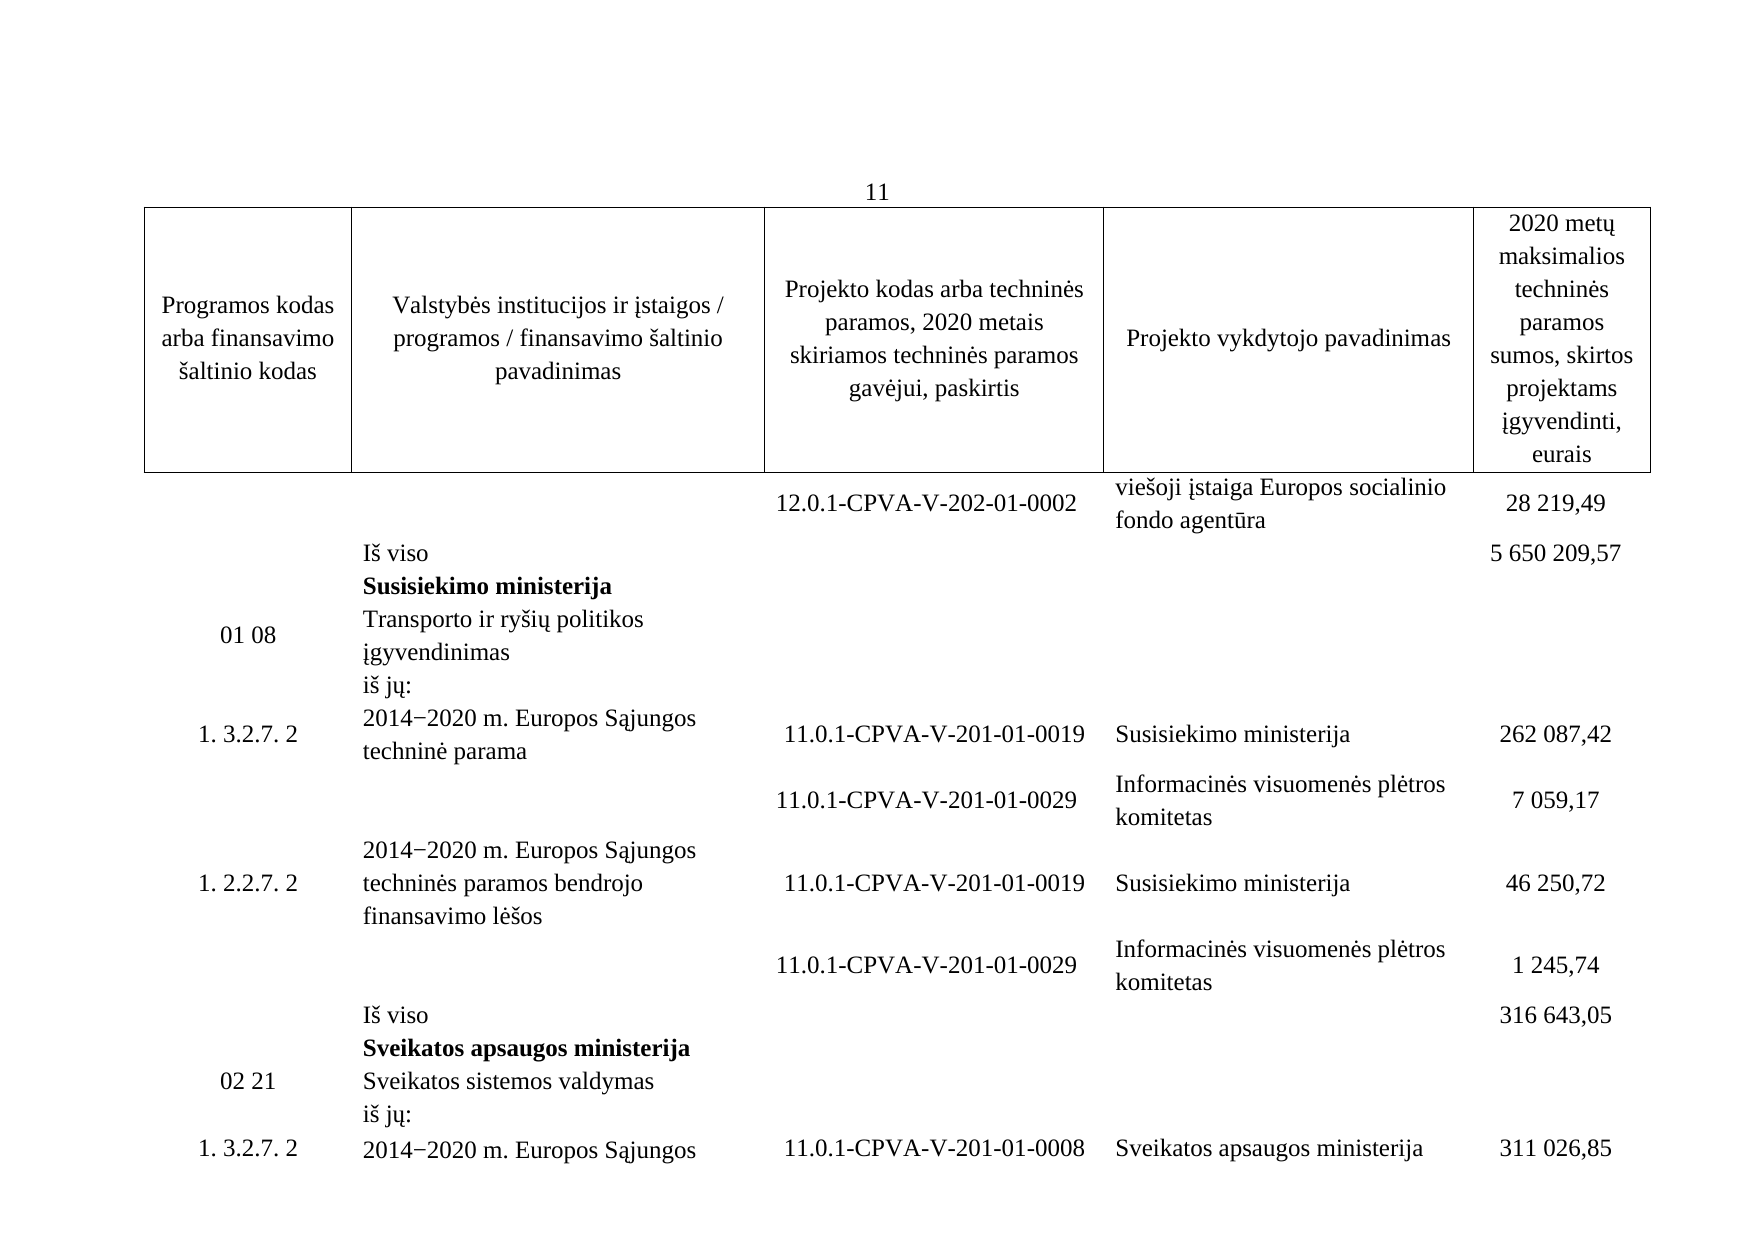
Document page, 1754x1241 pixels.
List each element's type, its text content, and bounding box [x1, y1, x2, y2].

table_cell [144, 769, 351, 835]
table_cell [351, 769, 764, 835]
table_cell 7 059,17 [1473, 769, 1650, 835]
table_header Projekto kodas arba techninės paramos, 2020 metais skiriamos techninės paramos gavėjui, paskirtis [765, 208, 1103, 472]
table_cell [764, 670, 1104, 703]
table_cell iš jų: [351, 1099, 764, 1132]
table_cell 1. 2.2.7. 2 [144, 835, 351, 934]
table_cell 11.0.1-CPVA-V-201-01-0019 [764, 703, 1104, 769]
table_cell [764, 1066, 1104, 1099]
table_cell Susisiekimo ministerija [1104, 703, 1473, 769]
table_cell 28 219,49 [1473, 473, 1650, 538]
table_cell 262 087,42 [1473, 703, 1650, 769]
table_cell 1. 3.2.7. 2 [144, 703, 351, 769]
table_cell 02 21 [144, 1066, 351, 1099]
table_cell [144, 1033, 351, 1066]
table_cell Sveikatos sistemos valdymas [351, 1066, 764, 1099]
table_cell 5 650 209,57 [1473, 538, 1650, 571]
table_cell Sveikatos apsaugos ministerija [1104, 1132, 1473, 1167]
table_cell 12.0.1-CPVA-V-202-01-0002 [764, 473, 1104, 538]
table_cell [1473, 1066, 1650, 1099]
table_cell [144, 571, 351, 604]
table_cell Iš viso [351, 538, 764, 571]
table_cell 2014−2020 m. Europos Sąjungos techninė parama [351, 703, 764, 769]
table_cell [1104, 538, 1473, 571]
table_cell [1473, 1033, 1650, 1066]
table_cell [351, 934, 764, 1000]
table_header 2020 metų maksimalios techninės paramos sumos, skirtos projektams įgyvendinti, eurais [1474, 208, 1650, 472]
table_cell [1104, 571, 1473, 604]
table_cell [1104, 670, 1473, 703]
table_cell [1104, 604, 1473, 670]
table_cell [764, 604, 1104, 670]
table_cell [764, 1033, 1104, 1066]
table_cell 11.0.1-CPVA-V-201-01-0008 [764, 1132, 1104, 1167]
table_cell 311 026,85 [1473, 1132, 1650, 1167]
table_cell 316 643,05 [1473, 1000, 1650, 1033]
table_cell 01 08 [144, 604, 351, 670]
table_cell [1473, 604, 1650, 670]
table_cell Susisiekimo ministerija [1104, 835, 1473, 934]
table_cell [1104, 1033, 1473, 1066]
table_cell iš jų: [351, 670, 764, 703]
table_cell [764, 1000, 1104, 1033]
table_cell [144, 473, 351, 538]
table_cell [1104, 1066, 1473, 1099]
table_cell Informacinės visuomenės plėtros komitetas [1104, 934, 1473, 1000]
table_cell [144, 1000, 351, 1033]
table_cell Susisiekimo ministerija [351, 571, 764, 604]
table_header Programos kodas arba finansavimo šaltinio kodas [145, 208, 351, 472]
table_cell 2014−2020 m. Europos Sąjungos [351, 1132, 764, 1167]
table_cell [144, 670, 351, 703]
table_cell [144, 538, 351, 571]
table_cell [764, 538, 1104, 571]
table_cell [1104, 1000, 1473, 1033]
table_cell 1 245,74 [1473, 934, 1650, 1000]
table_cell Transporto ir ryšių politikos įgyvendinimas [351, 604, 764, 670]
table_cell [351, 473, 764, 538]
table_cell Iš viso [351, 1000, 764, 1033]
table_cell [764, 1099, 1104, 1132]
table_cell [1473, 1099, 1650, 1132]
table_cell 46 250,72 [1473, 835, 1650, 934]
table_cell [764, 571, 1104, 604]
table_cell [144, 1099, 351, 1132]
table_cell Informacinės visuomenės plėtros komitetas [1104, 769, 1473, 835]
table_cell 11.0.1-CPVA-V-201-01-0029 [764, 769, 1104, 835]
table_cell [1104, 1099, 1473, 1132]
table_header Projekto vykdytojo pavadinimas [1104, 208, 1473, 472]
table_cell 11.0.1-CPVA-V-201-01-0029 [764, 934, 1104, 1000]
table_cell viešoji įstaiga Europos socialinio fondo agentūra [1104, 473, 1473, 538]
table_cell 2014−2020 m. Europos Sąjungos techninės paramos bendrojo finansavimo lėšos [351, 835, 764, 934]
table_cell Sveikatos apsaugos ministerija [351, 1033, 764, 1066]
table_cell 11.0.1-CPVA-V-201-01-0019 [764, 835, 1104, 934]
table_header Valstybės institucijos ir įstaigos / programos / finansavimo šaltinio pavadinimas [352, 208, 764, 472]
table_cell 1. 3.2.7. 2 [144, 1132, 351, 1167]
table_cell [144, 934, 351, 1000]
table_cell [1473, 670, 1650, 703]
table_cell [1473, 571, 1650, 604]
